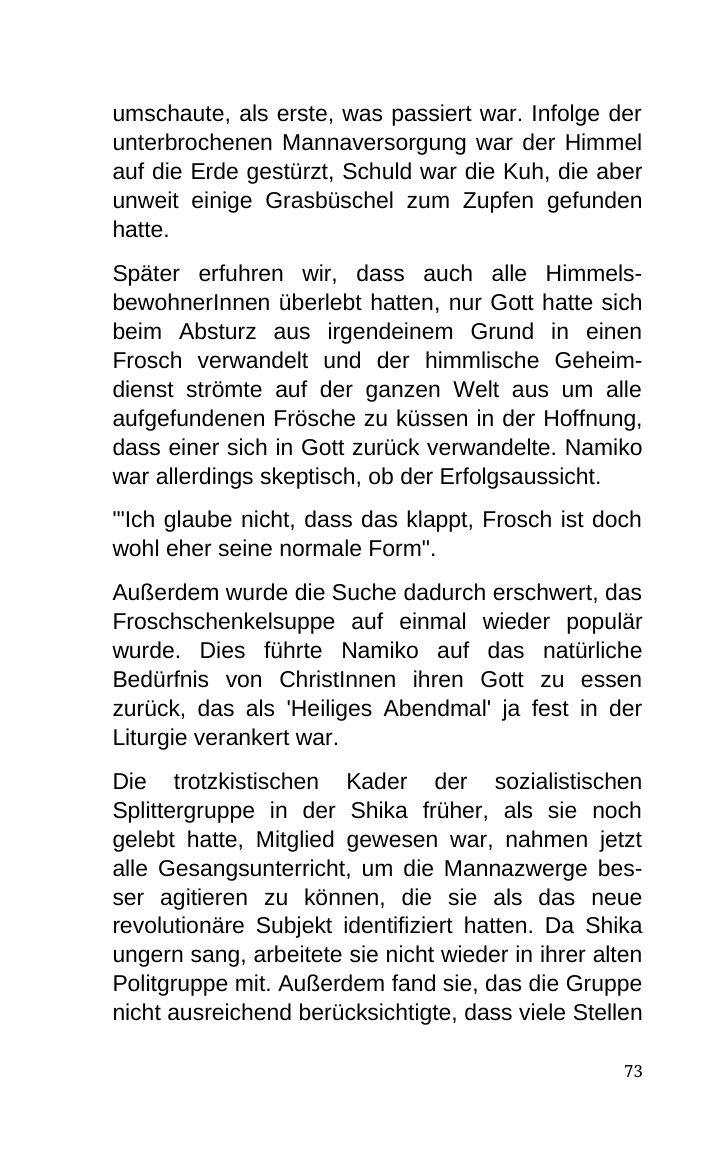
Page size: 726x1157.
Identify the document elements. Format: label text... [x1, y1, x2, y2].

text Außerdem wurde die Suche dadurch erschwert, das Froschschenkelsuppe auf einmal wieder populär wurde. Dies führte Namiko auf das natürliche Bedürfnis von ChristInnen ihren Gott zu essen zurück, das als 'Heiliges Abendmal' ja fest in der Liturgie verankert war. [112, 579, 642, 750]
text umschaute, als erste, was passiert war. Infolge der unterbrochenen Mannaversorgung war der Himmel auf die Erde gestürzt, Schuld war die Kuh, die aber unweit einige Grasbüschel zum Zupfen gefunden hatte. [112, 100, 642, 243]
text "'Ich glaube nicht, dass das klappt, Frosch ist doch wohl eher seine normale Form". [112, 506, 642, 562]
text Die trotzkistischen Kader der sozialistischen Splittergruppe in der Shika früher, als sie noch gelebt hatte, Mitglied gewesen war, nahmen jetzt alle Gesangsunterricht, um die Mannazwerge bes-ser agitieren zu können, die sie als das neue revolutionäre Subjekt identifiziert hatten. Da Shika ungern sang, arbeitete sie nicht wieder in ihrer alten Politgruppe mit. Außerdem fand sie, das die Gruppe nicht ausreichend berücksichtigte, dass viele Stellen [112, 768, 642, 1026]
text Später erfuhren wir, dass auch alle Himmels-bewohnerInnen überlebt hatten, nur Gott hatte sich beim Absturz aus irgendeinem Grund in einen Frosch verwandelt und der himmlische Geheim-dienst strömte auf der ganzen Welt aus um alle aufgefundenen Frösche zu küssen in der Hoffnung, dass einer sich in Gott zurück verwandelte. Namiko war allerdings skeptisch, ob der Erfolgsaussicht. [112, 260, 642, 489]
